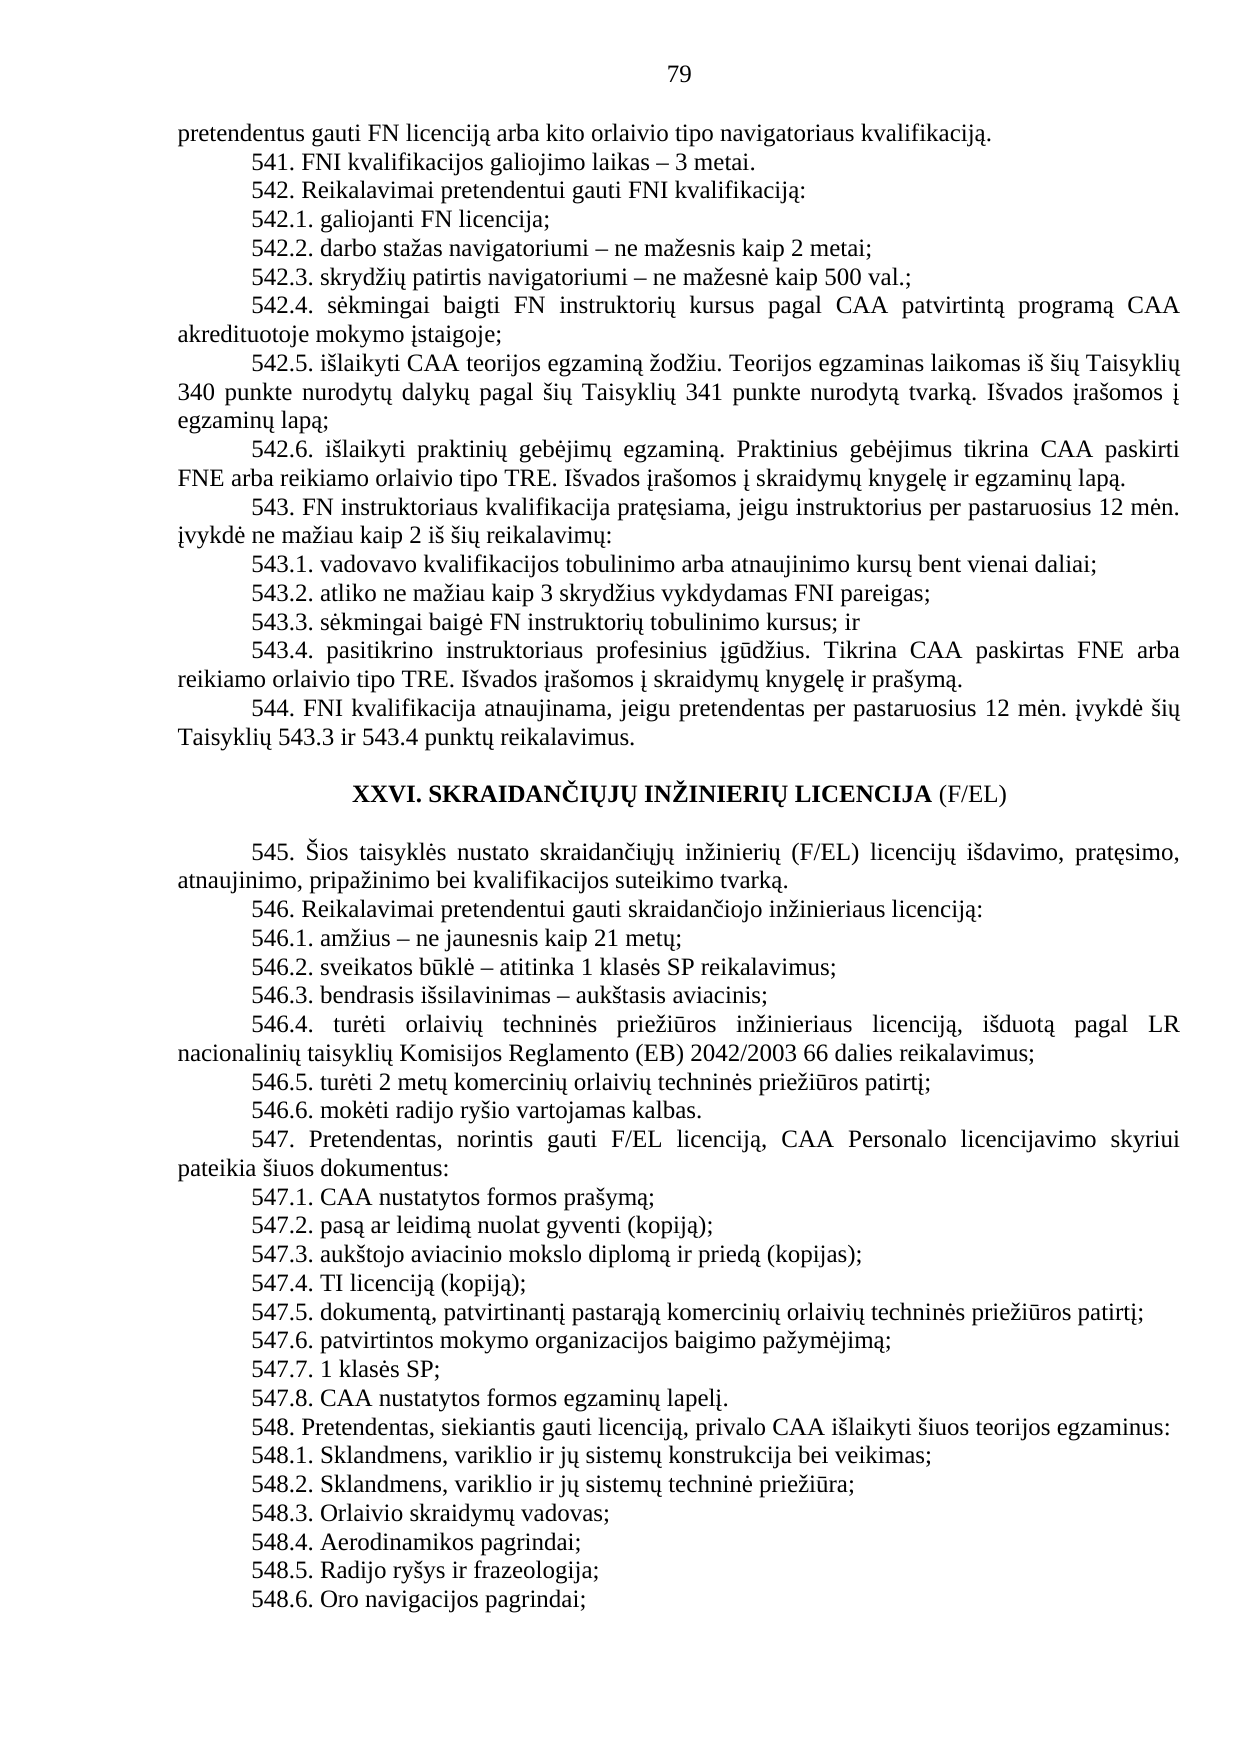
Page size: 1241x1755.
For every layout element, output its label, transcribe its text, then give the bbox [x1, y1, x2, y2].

text 547.5. dokumentą, patvirtinantį pastarąją komercinių orlaivių techninės priežiūros patirtį; [177, 1297, 1181, 1326]
text 548.6. Oro navigacijos pagrindai; [177, 1584, 1181, 1613]
text 542.3. skrydžių patirtis navigatoriumi – ne mažesnė kaip 500 val.; [177, 262, 1181, 291]
text 543. FN instruktoriaus kvalifikacija pratęsiama, jeigu instruktorius per pastaruosius 12 mėn. įvykdė ne mažiau kaip 2 iš šių reikalavimų: [177, 492, 1181, 549]
text 546.5. turėti 2 metų komercinių orlaivių techninės priežiūros patirtį; [177, 1067, 1181, 1096]
text 543.1. vadovavo kvalifikacijos tobulinimo arba atnaujinimo kursų bent vienai daliai; [177, 549, 1181, 578]
text 543.2. atliko ne mažiau kaip 3 skrydžius vykdydamas FNI pareigas; [177, 578, 1181, 607]
text 548.3. Orlaivio skraidymų vadovas; [177, 1498, 1181, 1527]
text 547.7. 1 klasės SP; [177, 1354, 1181, 1383]
text 548.4. Aerodinamikos pagrindai; [177, 1527, 1181, 1556]
text 542. Reikalavimai pretendentui gauti FNI kvalifikaciją: [177, 176, 1181, 204]
text 547.6. patvirtintos mokymo organizacijos baigimo pažymėjimą; [177, 1326, 1181, 1354]
text 547.8. CAA nustatytos formos egzaminų lapelį. [177, 1383, 1181, 1412]
text 548. Pretendentas, siekiantis gauti licenciją, privalo CAA išlaikyti šiuos teorijos egzaminus: [177, 1412, 1181, 1441]
text 542.1. galiojanti FN licencija; [177, 204, 1181, 233]
text 542.2. darbo stažas navigatoriumi – ne mažesnis kaip 2 metai; [177, 233, 1181, 262]
text 547.3. aukštojo aviacinio mokslo diplomą ir priedą (kopijas); [177, 1239, 1181, 1268]
text 548.2. Sklandmens, variklio ir jų sistemų techninė priežiūra; [177, 1469, 1181, 1498]
text 546.3. bendrasis išsilavinimas – aukštasis aviacinis; [177, 981, 1181, 1009]
text 546.2. sveikatos būklė – atitinka 1 klasės SP reikalavimus; [177, 952, 1181, 981]
text 547.1. CAA nustatytos formos prašymą; [177, 1182, 1181, 1211]
text 541. FNI kvalifikacijos galiojimo laikas – 3 metai. [177, 147, 1181, 176]
text 543.3. sėkmingai baigė FN instruktorių tobulinimo kursus; ir [177, 607, 1181, 636]
text 546.4. turėti orlaivių techninės priežiūros inžinieriaus licenciją, išduotą pagal LR nacionalinių taisyklių Komisijos Reglamento (EB) 2042/2003 66 dalies reikalavimus; [177, 1009, 1181, 1067]
text 547. Pretendentas, norintis gauti F/EL licenciją, CAA Personalo licencijavimo skyriui pateikia šiuos dokumentus: [177, 1124, 1181, 1182]
text 546. Reikalavimai pretendentui gauti skraidančiojo inžinieriaus licenciją: [177, 894, 1181, 923]
text 542.6. išlaikyti praktinių gebėjimų egzaminą. Praktinius gebėjimus tikrina CAA paskirti FNE arba reikiamo orlaivio tipo TRE. Išvados įrašomos į skraidymų knygelę ir egzaminų lapą. [177, 434, 1181, 492]
text 543.4. pasitikrino instruktoriaus profesinius įgūdžius. Tikrina CAA paskirtas FNE arba reikiamo orlaivio tipo TRE. Išvados įrašomos į skraidymų knygelę ir prašymą. [177, 636, 1181, 693]
text XXVI. SKRAIDANČIŲJŲ INŽINIERIŲ LICENCIJA (F/EL) [177, 779, 1181, 808]
text 548.5. Radijo ryšys ir frazeologija; [177, 1556, 1181, 1584]
text pretendentus gauti FN licenciją arba kito orlaivio tipo navigatoriaus kvalifikaciją. [177, 118, 1181, 147]
text 547.4. TI licenciją (kopiją); [177, 1268, 1181, 1297]
text 544. FNI kvalifikacija atnaujinama, jeigu pretendentas per pastaruosius 12 mėn. įvykdė šių Taisyklių 543.3 ir 543.4 punktų reikalavimus. [177, 693, 1181, 751]
text 542.5. išlaikyti CAA teorijos egzaminą žodžiu. Teorijos egzaminas laikomas iš šių Taisyklių 340 punkte nurodytų dalykų pagal šių Taisyklių 341 punkte nurodytą tvarką. Išvados įrašomos į egzaminų lapą; [177, 348, 1181, 434]
text 548.1. Sklandmens, variklio ir jų sistemų konstrukcija bei veikimas; [177, 1441, 1181, 1469]
text 545. Šios taisyklės nustato skraidančiųjų inžinierių (F/EL) licencijų išdavimo, pratęsimo, atnaujinimo, pripažinimo bei kvalifikacijos suteikimo tvarką. [177, 837, 1181, 894]
text 542.4. sėkmingai baigti FN instruktorių kursus pagal CAA patvirtintą programą CAA akredituotoje mokymo įstaigoje; [177, 291, 1181, 348]
text 546.6. mokėti radijo ryšio vartojamas kalbas. [177, 1096, 1181, 1124]
text 546.1. amžius – ne jaunesnis kaip 21 metų; [177, 923, 1181, 952]
text 547.2. pasą ar leidimą nuolat gyventi (kopiją); [177, 1211, 1181, 1239]
